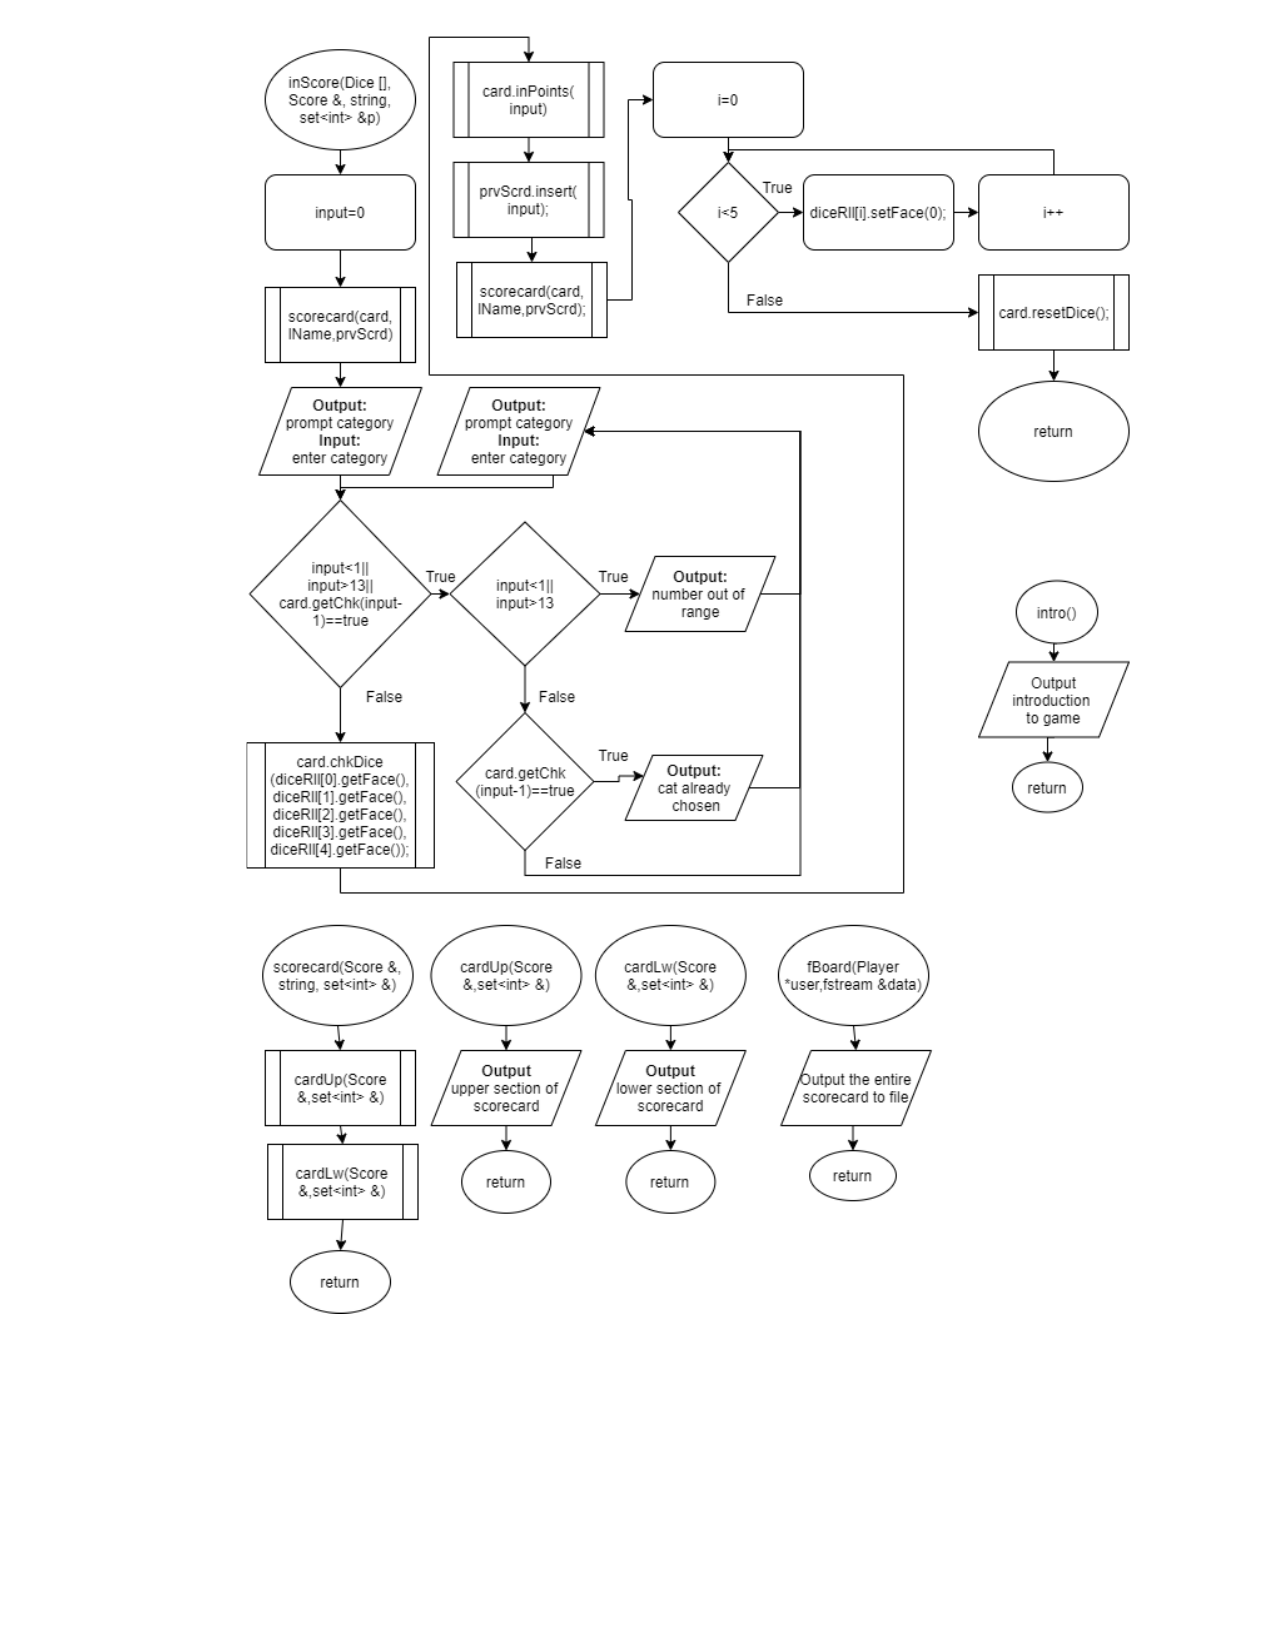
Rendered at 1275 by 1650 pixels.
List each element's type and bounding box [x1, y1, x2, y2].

picture [246, 28, 1131, 1314]
